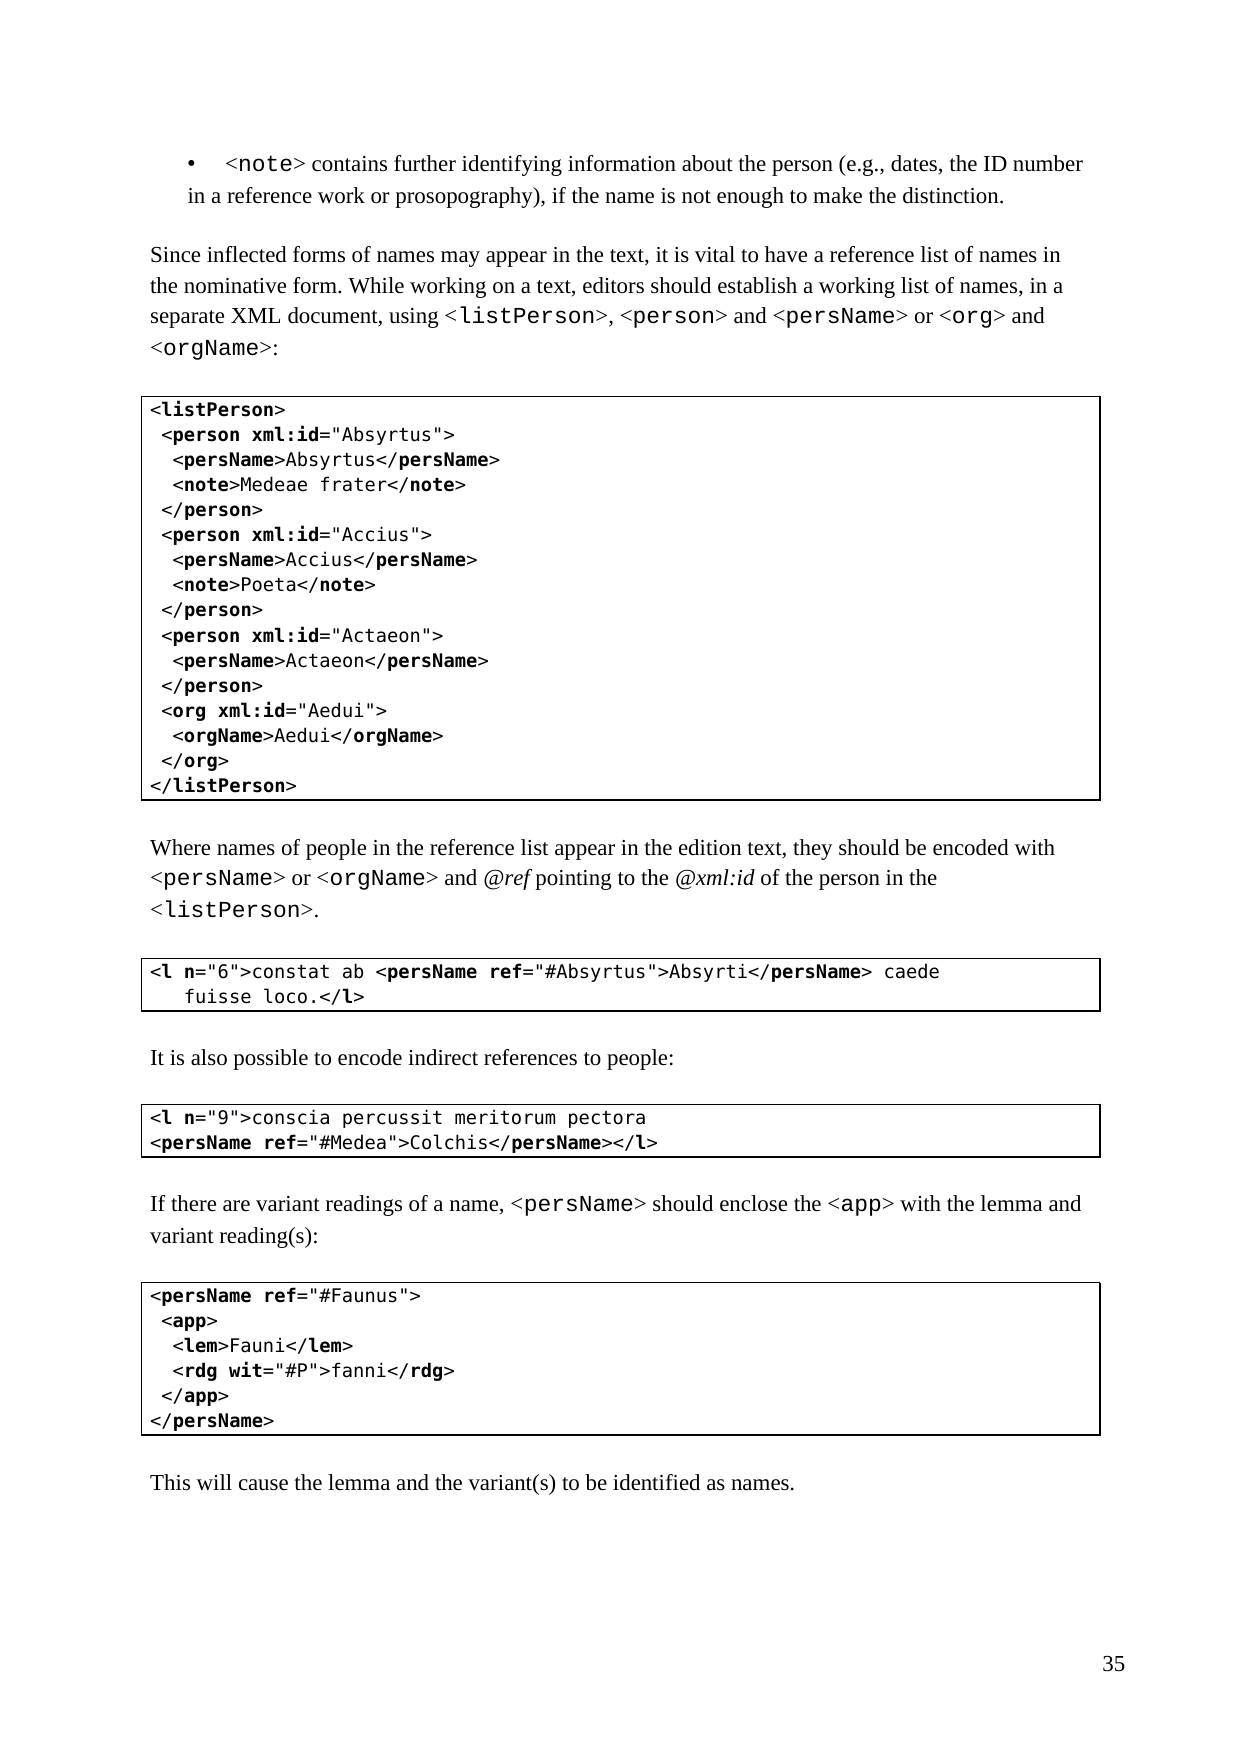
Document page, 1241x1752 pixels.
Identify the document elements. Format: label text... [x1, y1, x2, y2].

text <listPerson> <person xml:id="Absyrtus"> <persName>Absyrtus</persName> <note>Medeae frater</note> </person> <person xml:id="Accius"> <persName>Accius</persName> <note>Poeta</note> </person> <person xml:id="Actaeon"> <persName>Actaeon</persName> </person> <org xml:id="Aedui"> <orgName>Aedui</orgName> </org> </listPerson> [142, 397, 1099, 799]
list <note> contains further identifying information about the person (e.g., dates, the ID number in a reference work or prosopography), if the name is not enough to make the distinction. [187, 150, 1090, 208]
text <l n="6">constat ab <persName ref="#Absyrtus">Absyrti</persName> caede fuisse loco.</l> [142, 959, 1099, 1010]
text <l n="9">conscia percussit meritorum pectora <persName ref="#Medea">Colchis</persName></l> [142, 1105, 1099, 1156]
text <persName ref="#Faunus"> <app> <lem>Fauni</lem> <rdg wit="#P">fanni</rdg> </app> </persName> [142, 1283, 1099, 1434]
text It is also possible to encode indirect references to people: [150, 1044, 1090, 1071]
text Since inflected forms of names may appear in the text, it is vital to have a reference list of names in the nominative form. While working on a text, editors should establish a working list of names, in a separate XML document, using <listPerson>, <person> and <persName> or <org> and <orgName>: [150, 241, 1090, 362]
text If there are variant readings of a name, <persName> should enclose the <app> with the lemma and variant reading(s): [150, 1190, 1090, 1249]
text Where names of people in the reference list appear in the edition text, they should be encoded with <persName> or <orgName> and @ref pointing to the @xml:id of the person in the <listPerson>. [150, 834, 1090, 924]
text This will cause the lemma and the variant(s) to be identified as names. [150, 1469, 1090, 1495]
